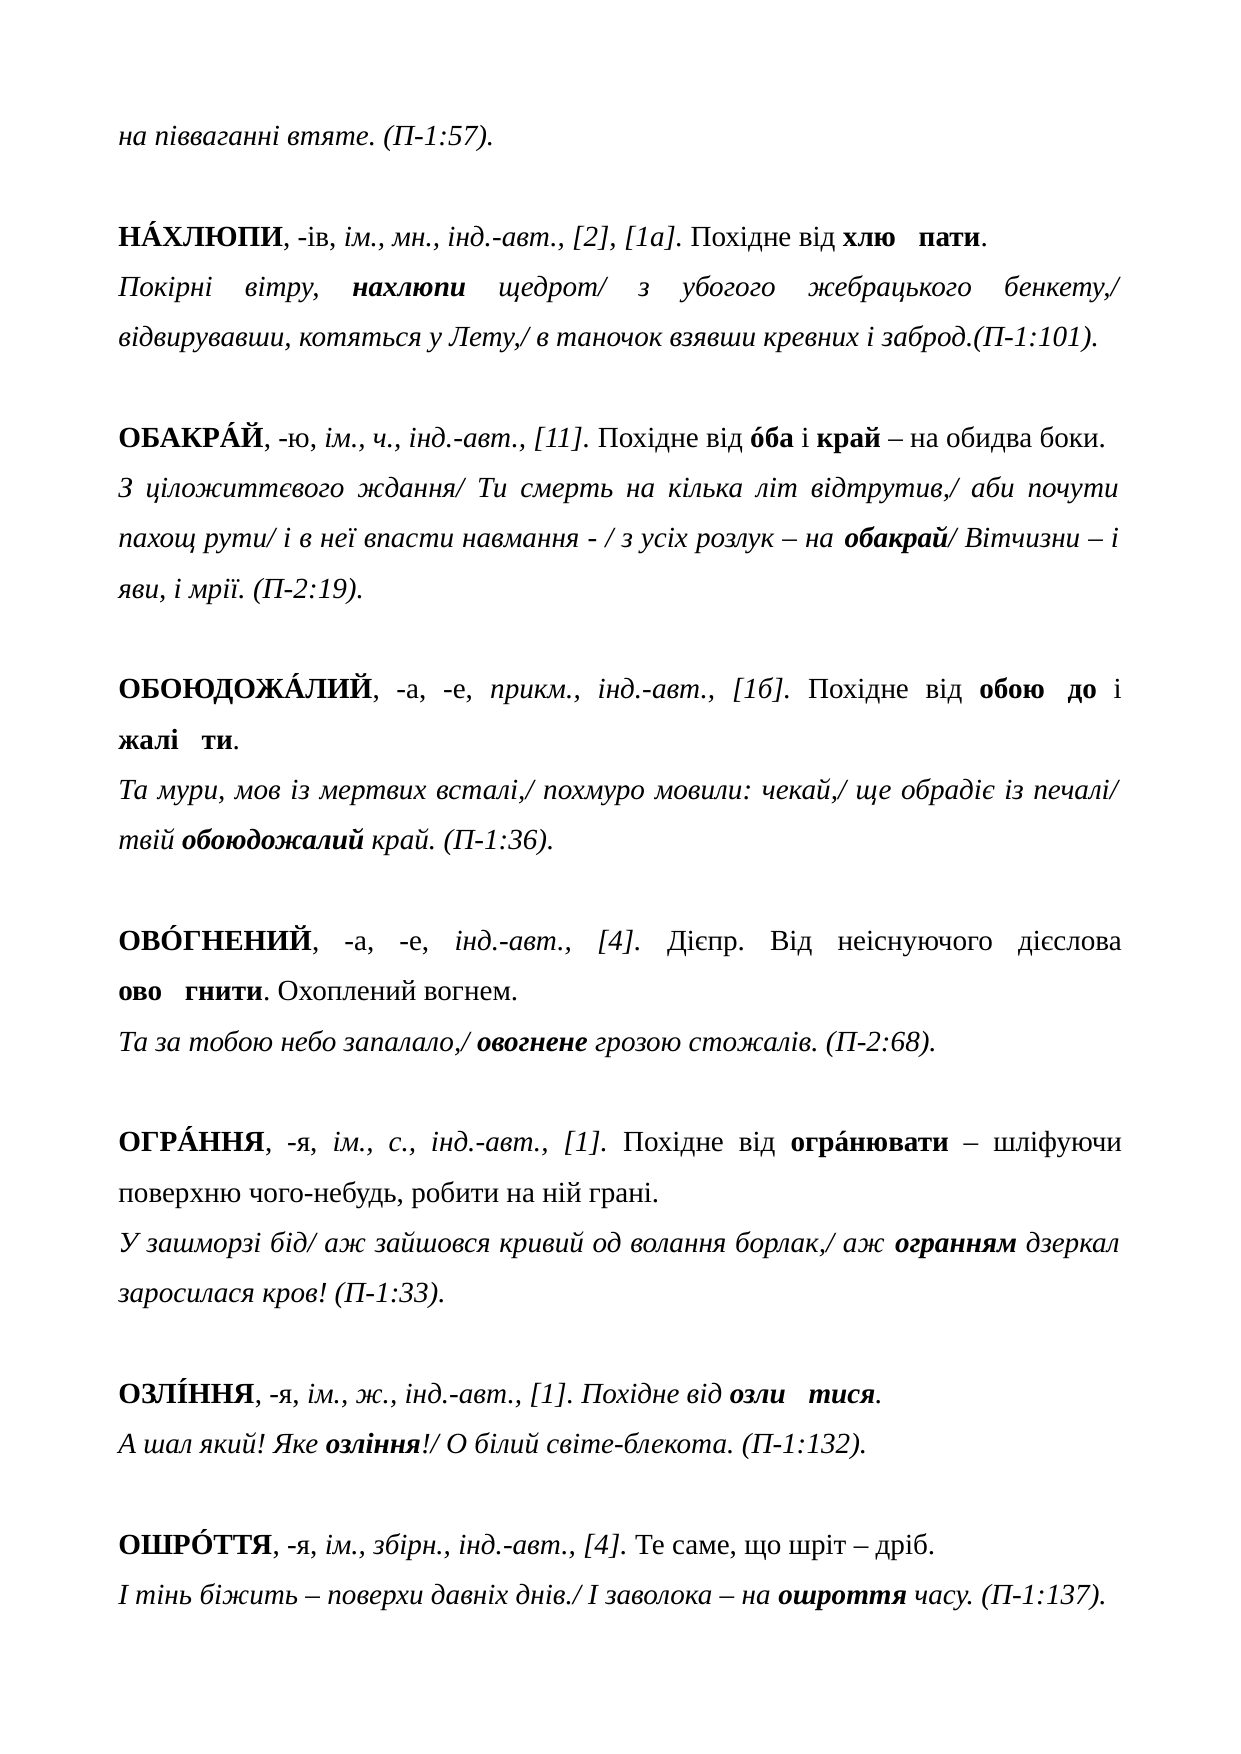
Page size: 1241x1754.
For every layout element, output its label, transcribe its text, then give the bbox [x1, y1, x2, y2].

text З ціложиттєвого ждання/ Ти смерть на кілька літ відтрутив,/ аби почути пахощ рути/ і в неї впасти навмання - / з усіх розлук – на обакрай/ Вітчизни – і яви, і мрії. (П-2:19). [118, 470, 1122, 604]
text І тінь біжить – поверхи давніх днів./ І заволока – на ошроття часу. (П-1:137). [118, 1577, 1122, 1611]
text Нáхлюпи, -ів, ім., мн., інд.-авт., [2], [1а]. Похідне від хлюпати. [118, 219, 1122, 252]
text Покірні вітру, нахлюпи щедрот/ з убогого жебрацького бенкету,/ відвирувавши, котяться у Лету,/ в таночок взявши кревних і заброд.(П-1:101). [118, 269, 1122, 353]
text Озлíння, -я, ім., ж., інд.-авт., [1]. Похідне від озлитися. [118, 1376, 1122, 1409]
text Обакрáй, -ю, ім., ч., інд.-авт., [11]. Похідне від óба і край – на обидва боки. [118, 420, 1122, 453]
text Ошрóття, -я, ім., збірн., інд.-авт., [4]. Те саме, що шріт – дріб. [118, 1527, 1122, 1560]
text Та за тобою небо запалало,/ овогнене грозою стожалів. (П-2:68). [118, 1024, 1122, 1057]
text Огрáння, -я, ім., с., інд.-авт., [1]. Похідне від огрáнювати – шліфуючи поверхню чого-небудь, робити на ній грані. [118, 1124, 1122, 1208]
text ОвÓгнений, -а, -е, інд.-авт., [4]. Дієпр. Від неіснуючого дієслова овогнити. Охоплений вогнем. [118, 923, 1122, 1007]
text У зашморзі бід/ аж зайшовся кривий од волання борлак,/ аж огранням дзеркал заросилася кров! (П-1:33). [118, 1225, 1122, 1309]
text Та мури, мов із мертвих всталі,/ похмуро мовили: чекай,/ ще обрадіє із печалі/ твій обоюдожалий край. (П-1:36). [118, 772, 1122, 856]
text А шал який! Яке озління!/ О білий світе-блекота. (П-1:132). [118, 1426, 1122, 1460]
text на півваганні втяте. (П-1:57). [118, 118, 1122, 152]
text Обоюдожáлий, -а, -е, прикм., інд.-авт., [1б]. Похідне від обоюдо і жаліти. [118, 672, 1122, 755]
